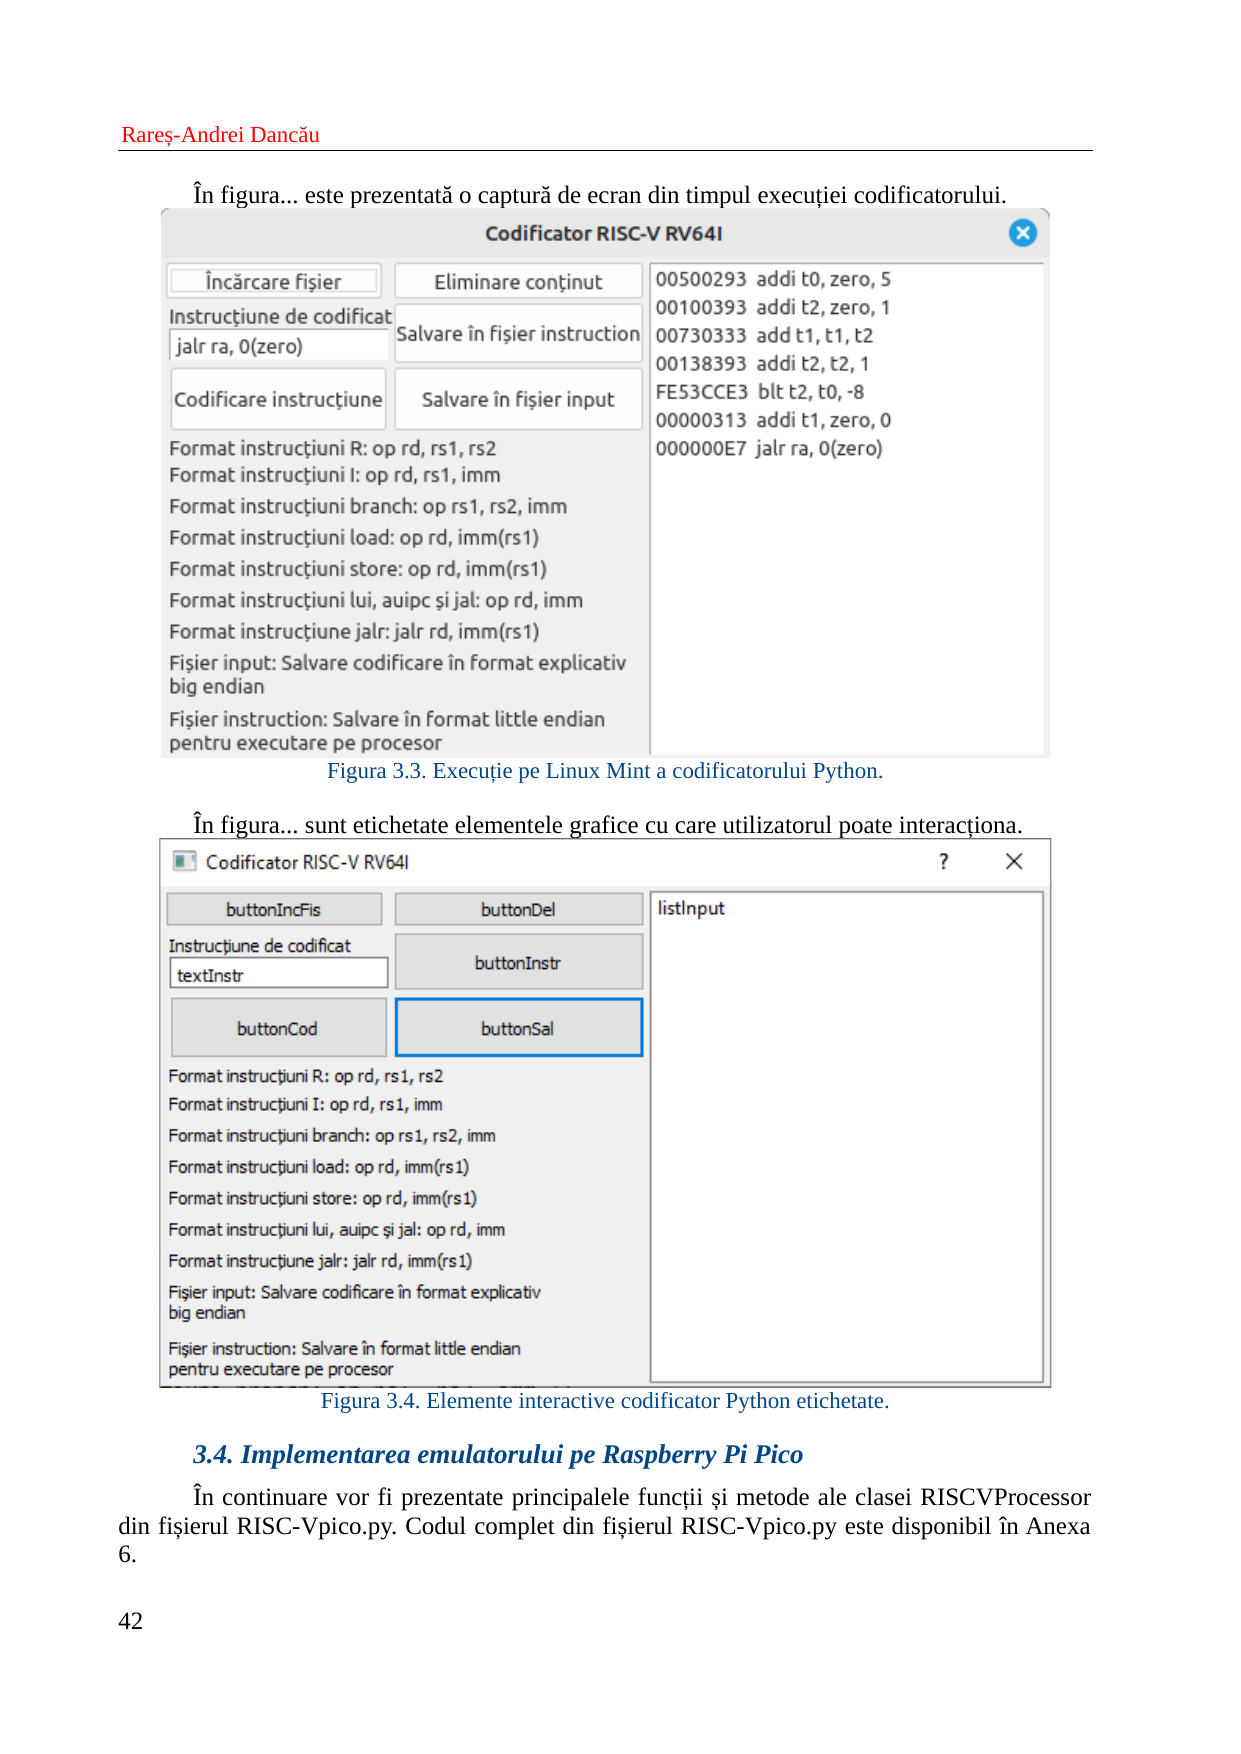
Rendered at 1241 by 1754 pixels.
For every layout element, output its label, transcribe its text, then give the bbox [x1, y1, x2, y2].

text În continuare vor fi prezentate principalele funcții și metode ale clasei RISCVProcessor din fișierul RISC-Vpico.py. Codul complet din fișierul RISC-Vpico.py este disponibil în Anexa 6. [118, 1482, 1093, 1568]
text Figura 3.4. Elemente interactive codificator Python etichetate. [118, 1388, 1093, 1414]
text În figura... este prezentată o captură de ecran din timpul execuției codificatorului. [118, 180, 1093, 209]
subtitle Implementarea emulatorului pe Raspberry Pi Pico [193, 1438, 1093, 1469]
text În figura... sunt etichetate elementele grafice cu care utilizatorul poate interacționa. [118, 810, 1093, 839]
picture [160, 208, 1050, 758]
picture [159, 838, 1052, 1388]
text Figura 3.3. Execuție pe Linux Mint a codificatorului Python. [118, 758, 1093, 784]
